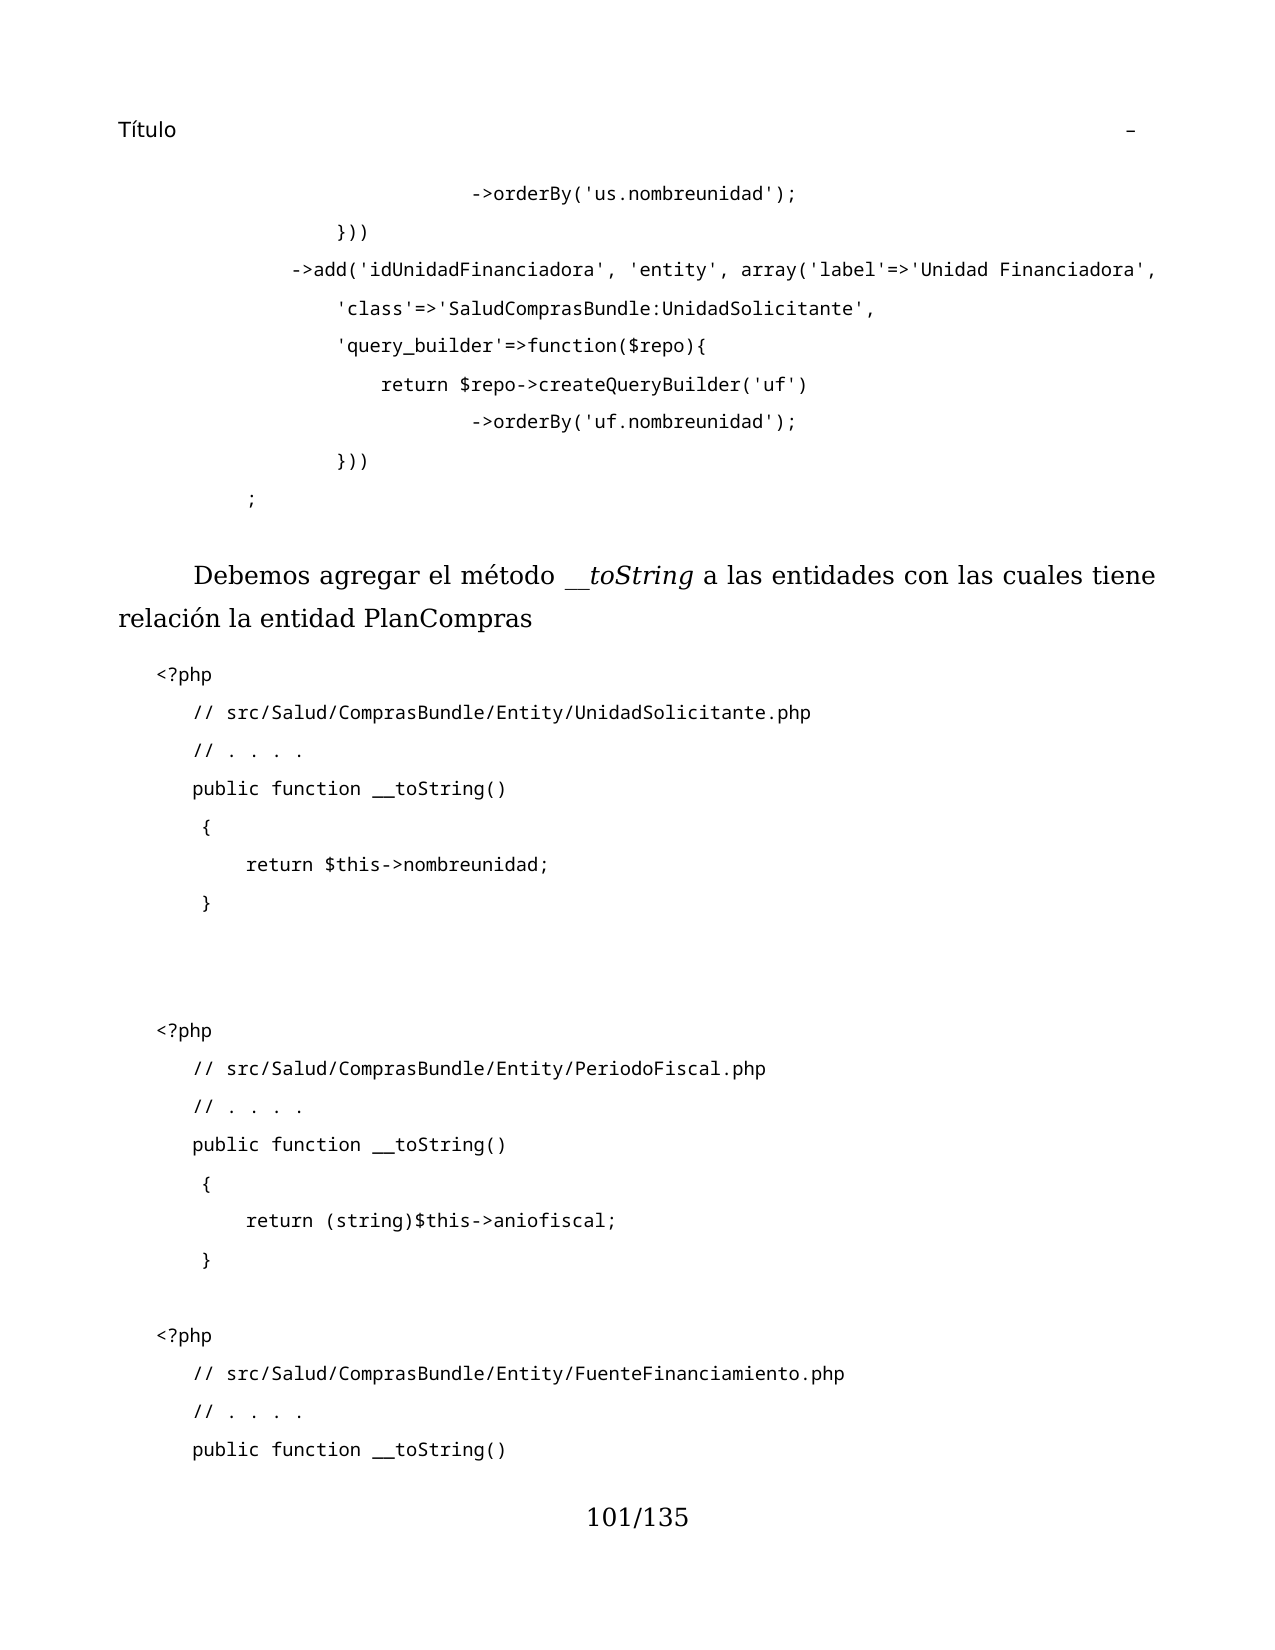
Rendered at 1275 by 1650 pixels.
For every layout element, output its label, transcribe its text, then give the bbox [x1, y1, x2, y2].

text 'class'=>'SaludComprasBundle:UnidadSolicitante', [118, 295, 1157, 320]
text ; [118, 485, 1157, 510]
text public function __toString() [118, 1436, 1157, 1461]
text <?php [118, 1322, 1157, 1347]
text // src/Salud/ComprasBundle/Entity/FuenteFinanciamiento.php [118, 1360, 1157, 1385]
text <?php [118, 661, 1157, 686]
text // src/Salud/ComprasBundle/Entity/UnidadSolicitante.php [118, 699, 1157, 724]
text 'query_builder'=>function($repo){ [118, 333, 1157, 358]
text return $repo->createQueryBuilder('uf') [118, 371, 1157, 396]
text { [118, 813, 1157, 838]
text public function __toString() [118, 775, 1157, 801]
text Debemos agregar el método __toString a las entidades con las cuales tiene relación la entidad PlanCompras [118, 561, 1157, 634]
text } [118, 889, 1157, 914]
text // . . . . [118, 1398, 1157, 1423]
text return $this->nombreunidad; [118, 851, 1157, 877]
text { [118, 1170, 1157, 1195]
text })) [118, 219, 1157, 244]
text // src/Salud/ComprasBundle/Entity/PeriodoFiscal.php [118, 1056, 1157, 1081]
text } [118, 1246, 1157, 1271]
text // . . . . [118, 1094, 1157, 1119]
text ->orderBy('uf.nombreunidad'); [118, 409, 1157, 434]
text ->add('idUnidadFinanciadora', 'entity', array('label'=>'Unidad Financiadora', [118, 257, 1157, 282]
text public function __toString() [118, 1132, 1157, 1157]
text return (string)$this->aniofiscal; [118, 1208, 1157, 1233]
text // . . . . [118, 737, 1157, 762]
text ->orderBy('us.nombreunidad'); [118, 181, 1157, 206]
text })) [118, 447, 1157, 472]
text <?php [118, 1018, 1157, 1043]
